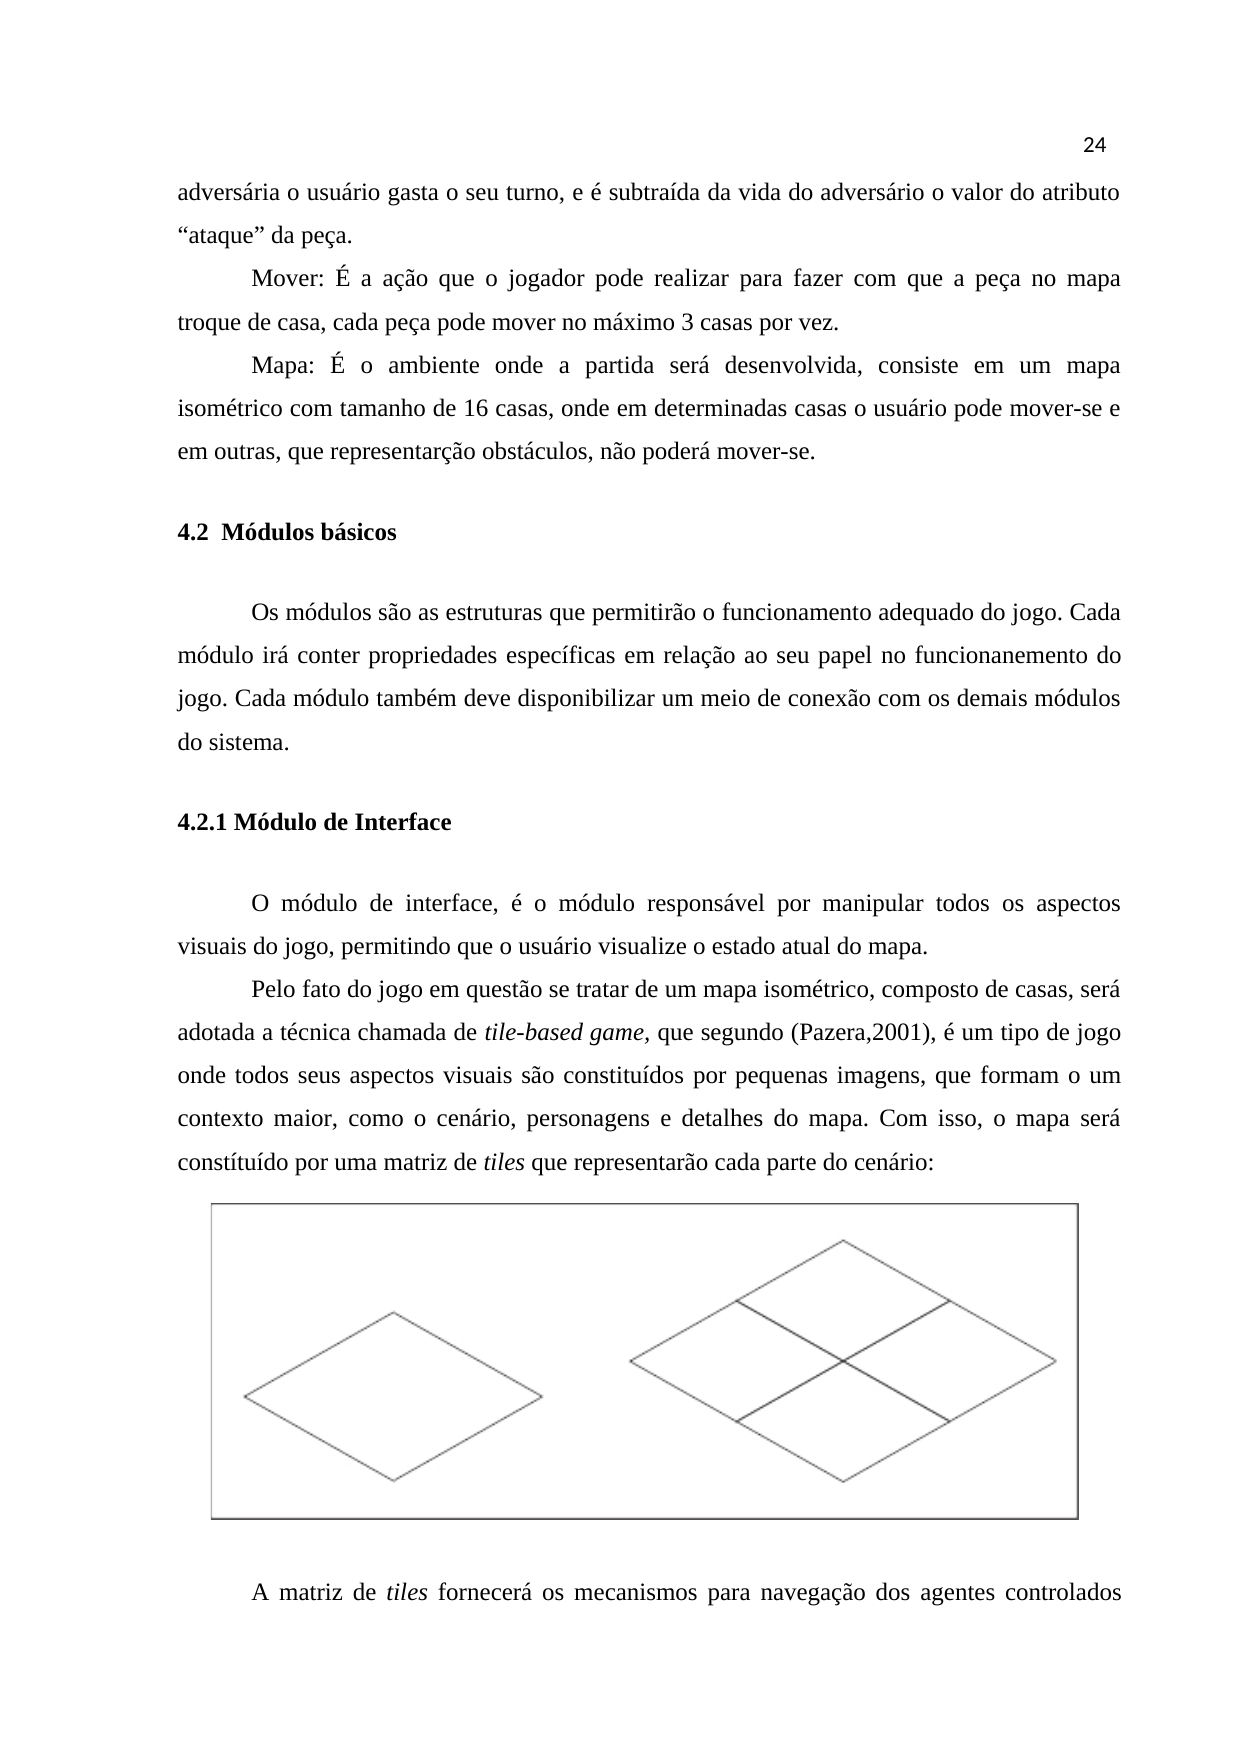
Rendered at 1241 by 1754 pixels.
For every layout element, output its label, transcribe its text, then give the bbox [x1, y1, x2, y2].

text Mapa: É o ambiente onde a partida será desenvolvida, consiste em um mapa isométrico com tamanho de 16 casas, onde em determinadas casas o usuário pode mover-se e em outras, que representarção obstáculos, não poderá mover-se. [177, 350, 1122, 465]
text O módulo de interface, é o módulo responsável por manipular todos os aspectos visuais do jogo, permitindo que o usuário visualize o estado atual do mapa. [177, 888, 1122, 960]
text A matriz de tiles fornecerá os mecanismos para navegação dos agentes controlados [177, 1190, 1122, 1606]
subtitle 4.2.1 Módulo de Interface [177, 807, 1122, 836]
text adversária o usuário gasta o seu turno, e é subtraída da vida do adversário o valor do atributo “ataque” da peça. [177, 177, 1122, 249]
text Pelo fato do jogo em questão se tratar de um mapa isométrico, composto de casas, será adotada a técnica chamada de tile-based game, que segundo (Pazera,2001), é um tipo de jogo onde todos seus aspectos visuais são constituídos por pequenas imagens, que formam o um contexto maior, como o cenário, personagens e detalhes do mapa. Com isso, o mapa será constítuído por uma matriz de tiles que representarão cada parte do cenário: [177, 974, 1122, 1175]
subtitle 4.2 Módulos básicos [177, 517, 1122, 545]
picture [210, 1203, 1079, 1520]
text Mover: É a ação que o jogador pode realizar para fazer com que a peça no mapa troque de casa, cada peça pode mover no máximo 3 casas por vez. [177, 263, 1122, 335]
text Os módulos são as estruturas que permitirão o funcionamento adequado do jogo. Cada módulo irá conter propriedades específicas em relação ao seu papel no funcionanemento do jogo. Cada módulo também deve disponibilizar um meio de conexão com os demais módulos do sistema. [177, 597, 1122, 755]
